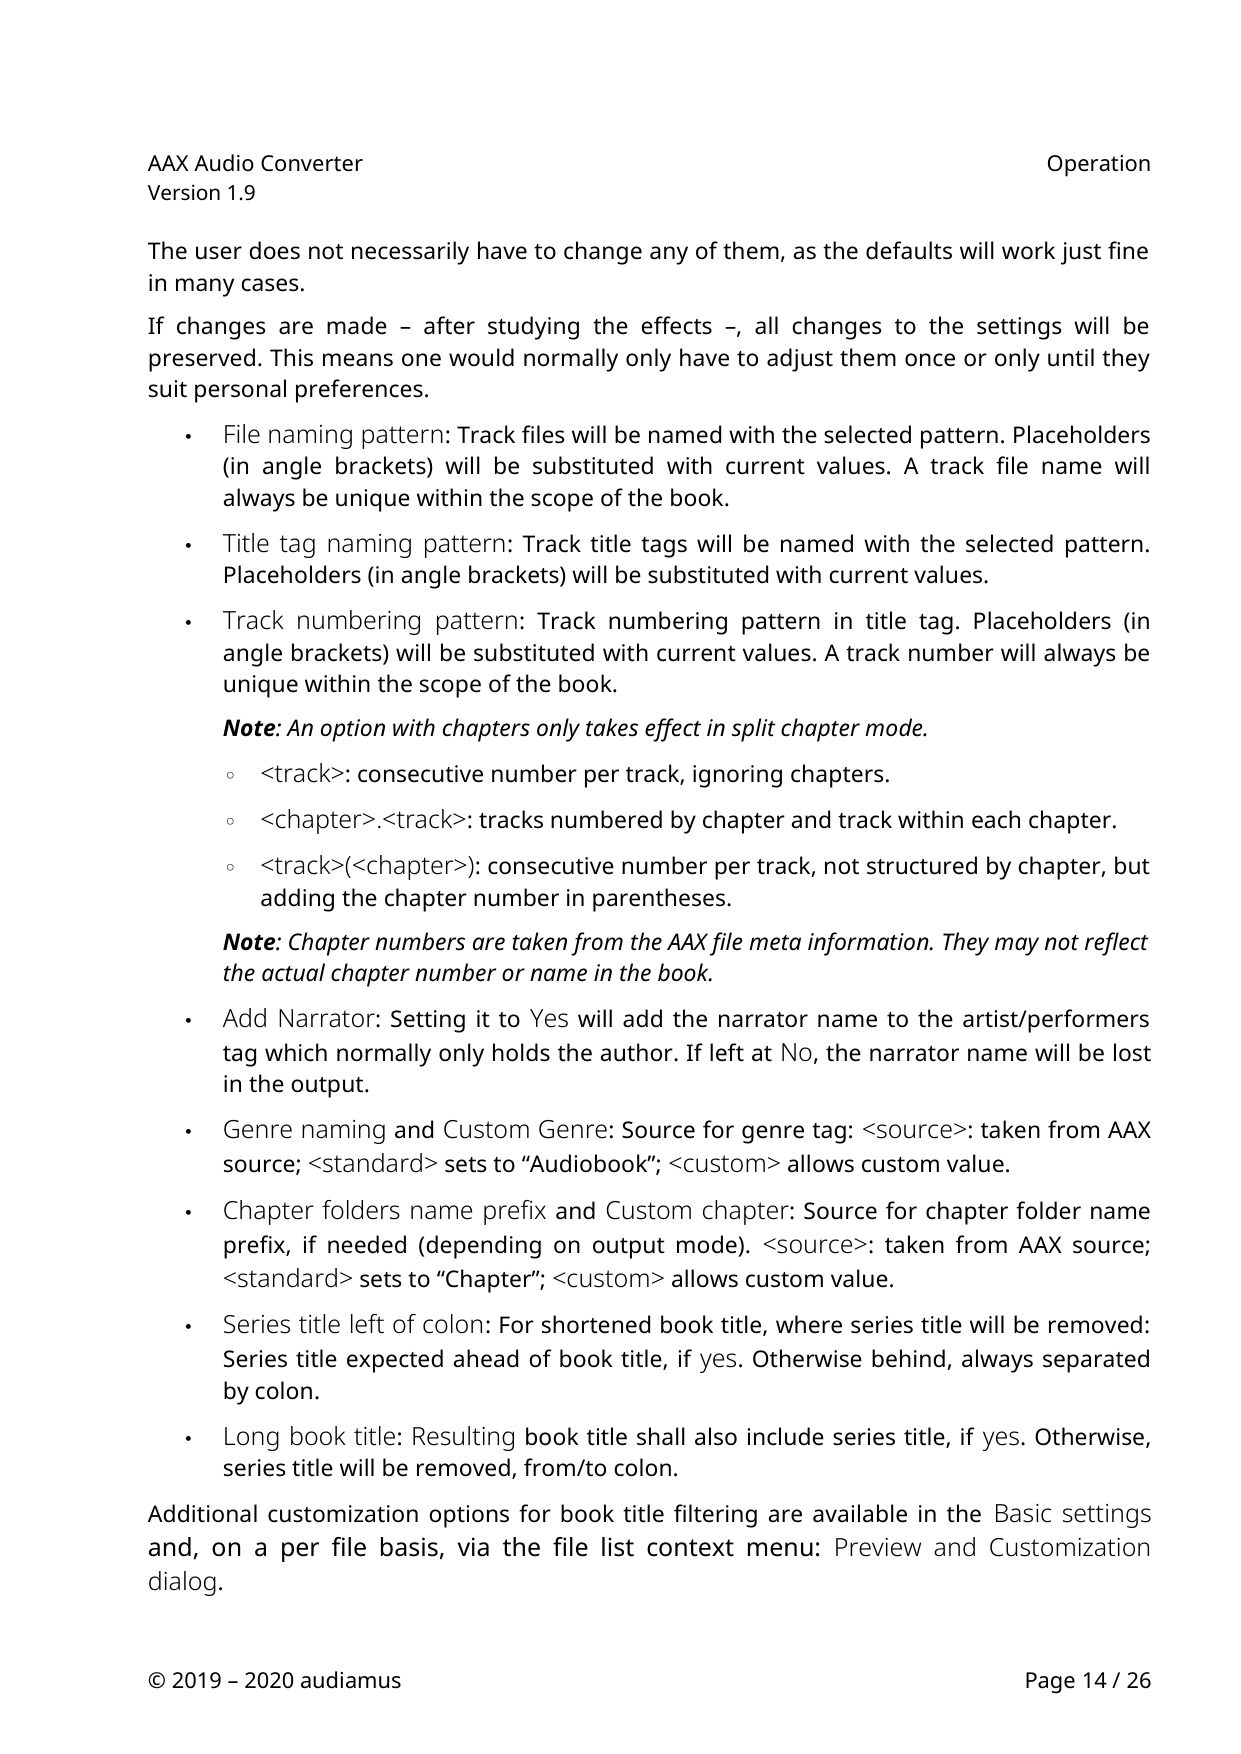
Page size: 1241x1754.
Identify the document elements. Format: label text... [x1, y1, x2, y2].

text If changes are made – after studying the effects –, all changes to the settings will be preserved. This means one would normally only have to adjust them once or only until they suit personal preferences. [148, 310, 1152, 404]
list <chapter>.<track>: tracks numbered by chapter and track within each chapter. [223, 802, 1152, 836]
list Add Narrator: Setting it to Yes will add the narrator name to the artist/performers tag which normally only holds the author. If left at No, the narrator name will be lost in the output. [185, 1001, 1152, 1100]
list Note: Chapter numbers are taken from the AAX file meta information. They may not reflect the actual chapter number or name in the book. [185, 926, 1152, 988]
list <track>: consecutive number per track, ignoring chapters. [223, 755, 1152, 789]
text The user does not necessarily have to change any of them, as the defaults will work just fine in many cases. [148, 235, 1152, 298]
list Chapter folders name prefix and Custom chapter: Source for chapter folder name prefix, if needed (depending on output mode). <source>: taken from AAX source; <standard> sets to “Chapter”; <custom> allows custom value. [185, 1192, 1152, 1294]
list Genre naming and Custom Genre: Source for genre tag: <source>: taken from AAX source; <standard> sets to “Audiobook”; <custom> allows custom value. [185, 1112, 1152, 1180]
list Note: An option with chapters only takes effect in split chapter mode. [185, 712, 1152, 743]
list File naming pattern: Track files will be named with the selected pattern. Placeholders (in angle brackets) will be substituted with current values. A track file name will always be unique within the scope of the book. [185, 416, 1152, 513]
text Additional customization options for book title filtering are available in the Basic settings and, on a per file basis, via the file list context menu: Preview and Customization dialog. [148, 1496, 1152, 1598]
list Title tag naming pattern: Track title tags will be named with the selected pattern. Placeholders (in angle brackets) will be substituted with current values. [185, 525, 1152, 590]
list Track numbering pattern: Track numbering pattern in title tag. Placeholders (in angle brackets) will be substituted with current values. A track number will always be unique within the scope of the book. [185, 603, 1152, 699]
list Long book title: Resulting book title shall also include series title, if yes. Otherwise, series title will be removed, from/to colon. [185, 1418, 1152, 1483]
list Series title left of colon: For shortened book title, where series title will be removed: Series title expected ahead of book title, if yes. Otherwise behind, always separated by colon. [185, 1307, 1152, 1406]
list <track>(<chapter>): consecutive number per track, not structured by chapter, but adding the chapter number in parentheses. [223, 848, 1152, 913]
